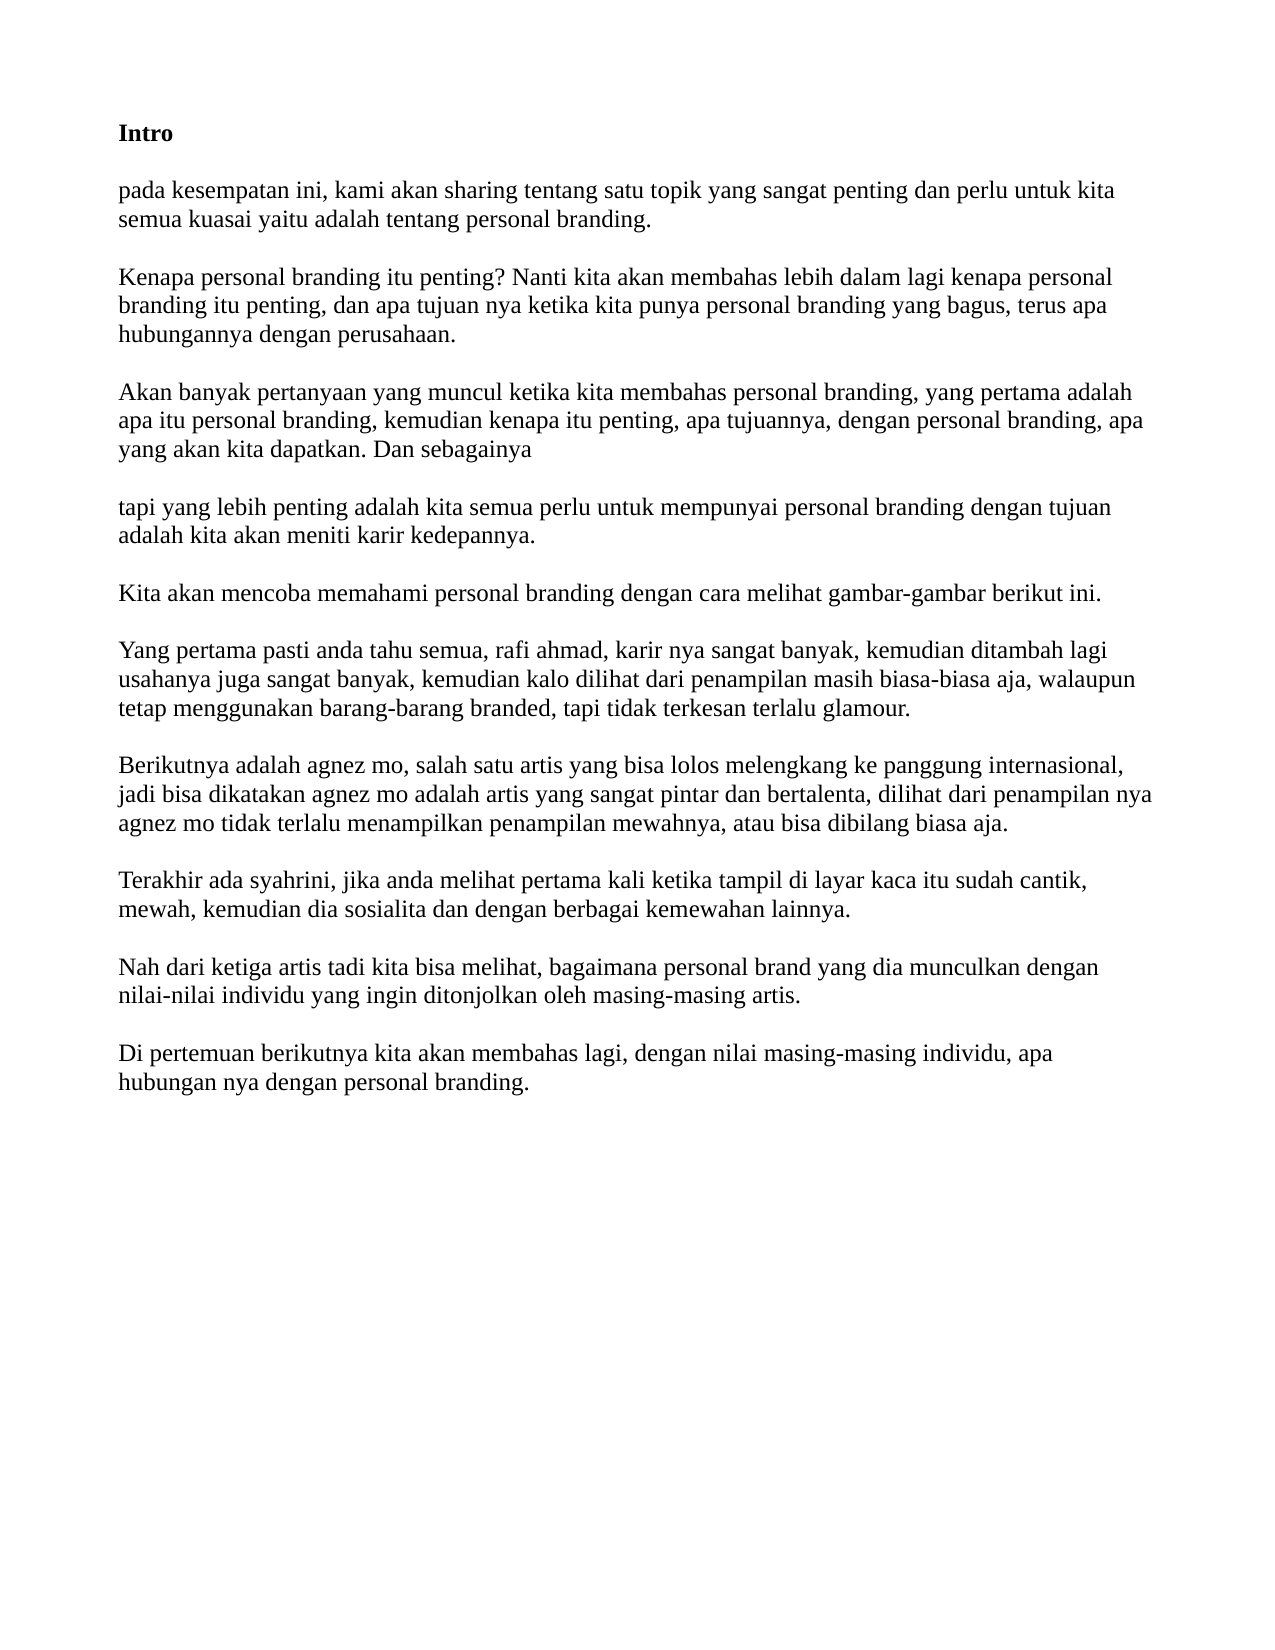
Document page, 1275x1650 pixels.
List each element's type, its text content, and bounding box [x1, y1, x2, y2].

text Terakhir ada syahrini, jika anda melihat pertama kali ketika tampil di layar kaca itu sudah cantik, mewah, kemudian dia sosialita dan dengan berbagai kemewahan lainnya. [118, 866, 1157, 923]
text pada kesempatan ini, kami akan sharing tentang satu topik yang sangat penting dan perlu untuk kita semua kuasai yaitu adalah tentang personal branding. [118, 176, 1157, 233]
text Kenapa personal branding itu penting? Nanti kita akan membahas lebih dalam lagi kenapa personal branding itu penting, dan apa tujuan nya ketika kita punya personal branding yang bagus, terus apa hubungannya dengan perusahaan. [118, 262, 1157, 348]
text Kita akan mencoba memahami personal branding dengan cara melihat gambar-gambar berikut ini. [118, 578, 1157, 607]
text Yang pertama pasti anda tahu semua, rafi ahmad, karir nya sangat banyak, kemudian ditambah lagi usahanya juga sangat banyak, kemudian kalo dilihat dari penampilan masih biasa-biasa aja, walaupun tetap menggunakan barang-barang branded, tapi tidak terkesan terlalu glamour. [118, 636, 1157, 722]
text Di pertemuan berikutnya kita akan membahas lagi, dengan nilai masing-masing individu, apa hubungan nya dengan personal branding. [118, 1038, 1157, 1096]
text Intro [118, 118, 1157, 147]
text Nah dari ketiga artis tadi kita bisa melihat, bagaimana personal brand yang dia munculkan dengan nilai-nilai individu yang ingin ditonjolkan oleh masing-masing artis. [118, 952, 1157, 1009]
text tapi yang lebih penting adalah kita semua perlu untuk mempunyai personal branding dengan tujuan adalah kita akan meniti karir kedepannya. [118, 492, 1157, 549]
text Berikutnya adalah agnez mo, salah satu artis yang bisa lolos melengkang ke panggung internasional, jadi bisa dikatakan agnez mo adalah artis yang sangat pintar dan bertalenta, dilihat dari penampilan nya agnez mo tidak terlalu menampilkan penampilan mewahnya, atau bisa dibilang biasa aja. [118, 751, 1157, 837]
text Akan banyak pertanyaan yang muncul ketika kita membahas personal branding, yang pertama adalah apa itu personal branding, kemudian kenapa itu penting, apa tujuannya, dengan personal branding, apa yang akan kita dapatkan. Dan sebagainya [118, 377, 1157, 463]
